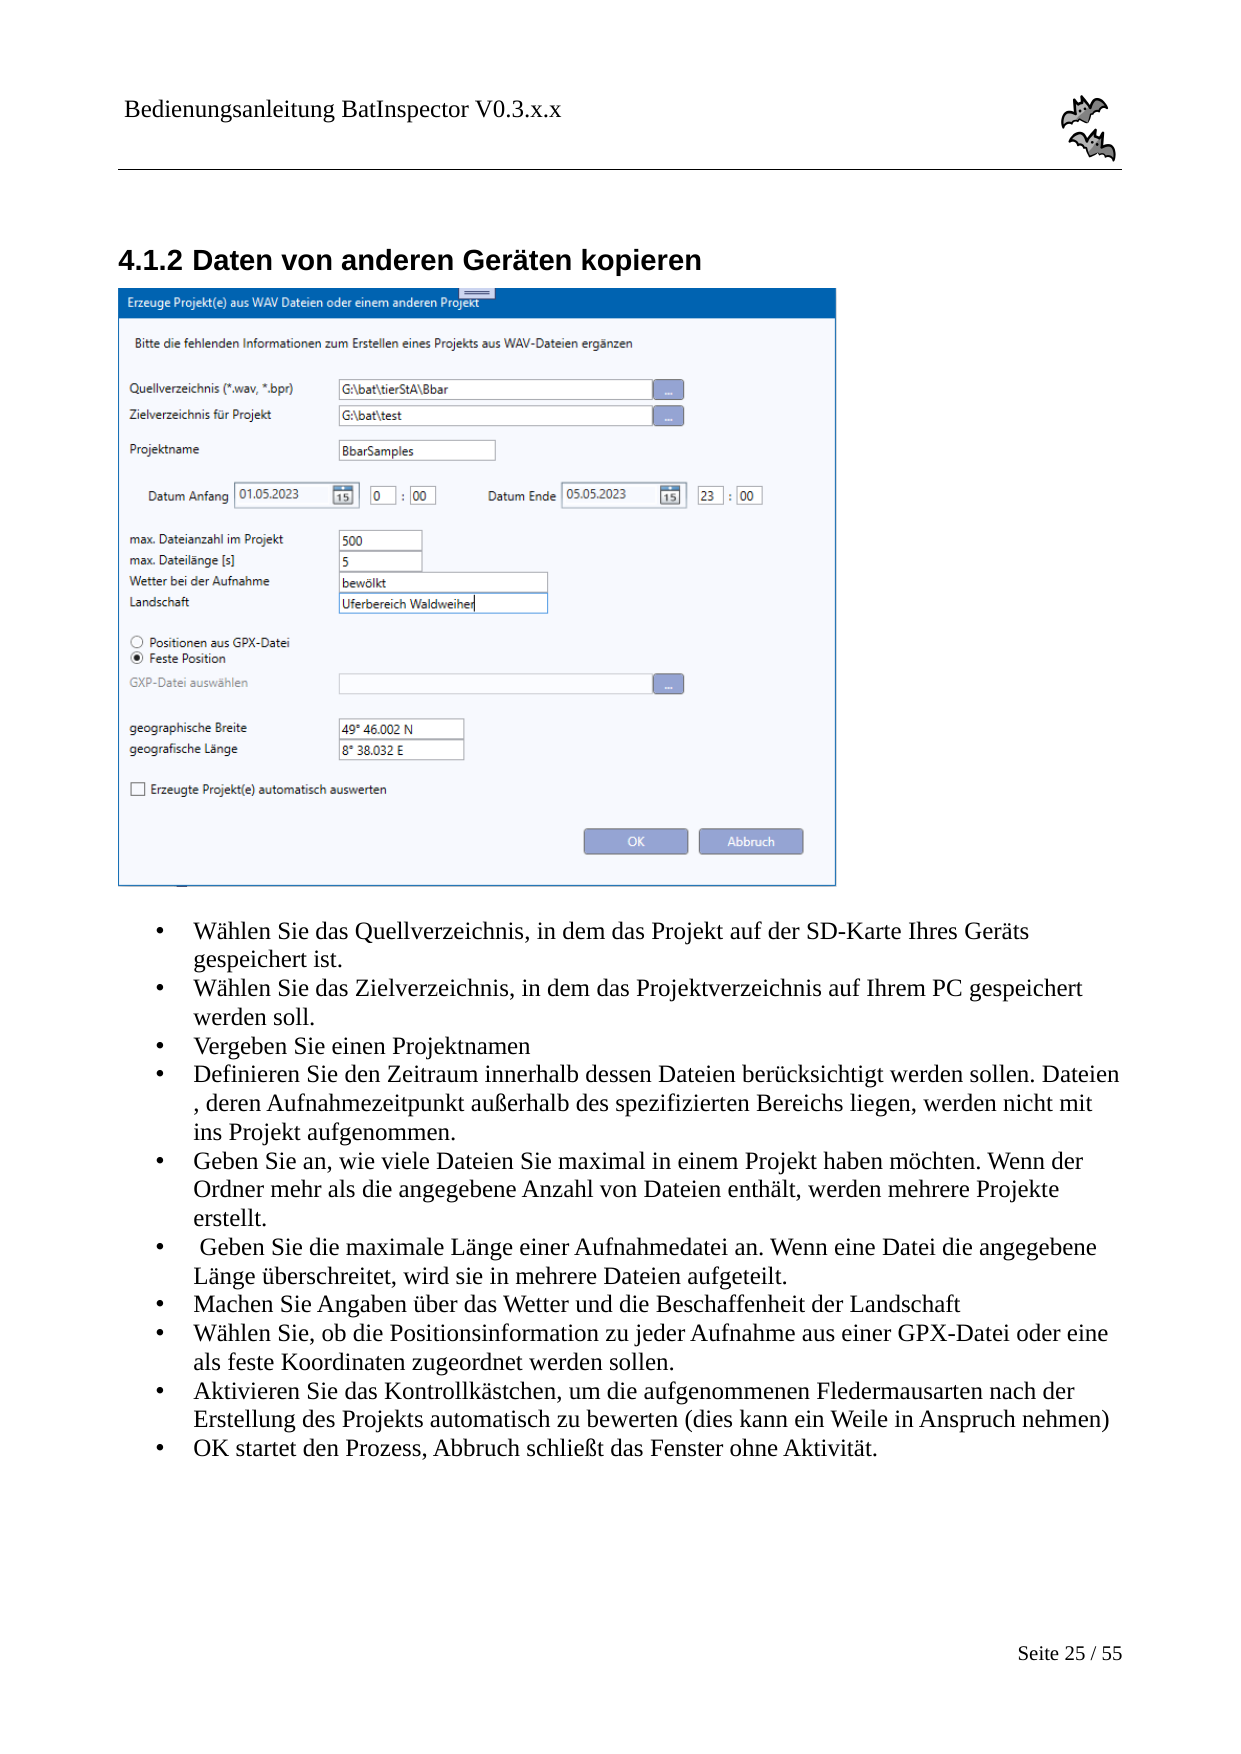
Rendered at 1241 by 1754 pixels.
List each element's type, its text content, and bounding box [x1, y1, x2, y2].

list Vergeben Sie einen Projektnamen [156, 1031, 1122, 1059]
list Wählen Sie das Zielverzeichnis, in dem das Projektverzeichnis auf Ihrem PC gespeichert werden soll. [156, 973, 1122, 1031]
list Aktivieren Sie das Kontrollkästchen, um die aufgenommenen Fledermausarten nach der Erstellung des Projekts automatisch zu bewerten (dies kann ein Weile in Anspruch nehmen) [156, 1376, 1122, 1433]
subtitle Daten von anderen Geräten kopieren [118, 243, 1122, 276]
list Machen Sie Angaben über das Wetter und die Beschaffenheit der Landschaft [156, 1289, 1122, 1318]
list Geben Sie die maximale Länge einer Aufnahmedatei an. Wenn eine Datei die angegebene Länge überschreitet, wird sie in mehrere Dateien aufgeteilt. [156, 1232, 1122, 1289]
list Wählen Sie das Quellverzeichnis, in dem das Projekt auf der SD-Karte Ihres Geräts gespeichert ist. [156, 916, 1122, 973]
list Wählen Sie, ob die Positionsinformation zu jeder Aufnahme aus einer GPX-Datei oder eine als feste Koordinaten zugeordnet werden sollen. [156, 1318, 1122, 1376]
picture [1057, 95, 1120, 162]
list Definieren Sie den Zeitraum innerhalb dessen Dateien berücksichtigt werden sollen. Dateien , deren Aufnahmezeitpunkt außerhalb des spezifizierten Bereichs liegen, werden nicht mit ins Projekt aufgenommen. [156, 1059, 1122, 1146]
picture [118, 288, 837, 887]
list OK startet den Prozess, Abbruch schließt das Fenster ohne Aktivität. [156, 1433, 1122, 1462]
list Geben Sie an, wie viele Dateien Sie maximal in einem Projekt haben möchten. Wenn der Ordner mehr als die angegebene Anzahl von Dateien enthält, werden mehrere Projekte erstellt. [156, 1146, 1122, 1232]
